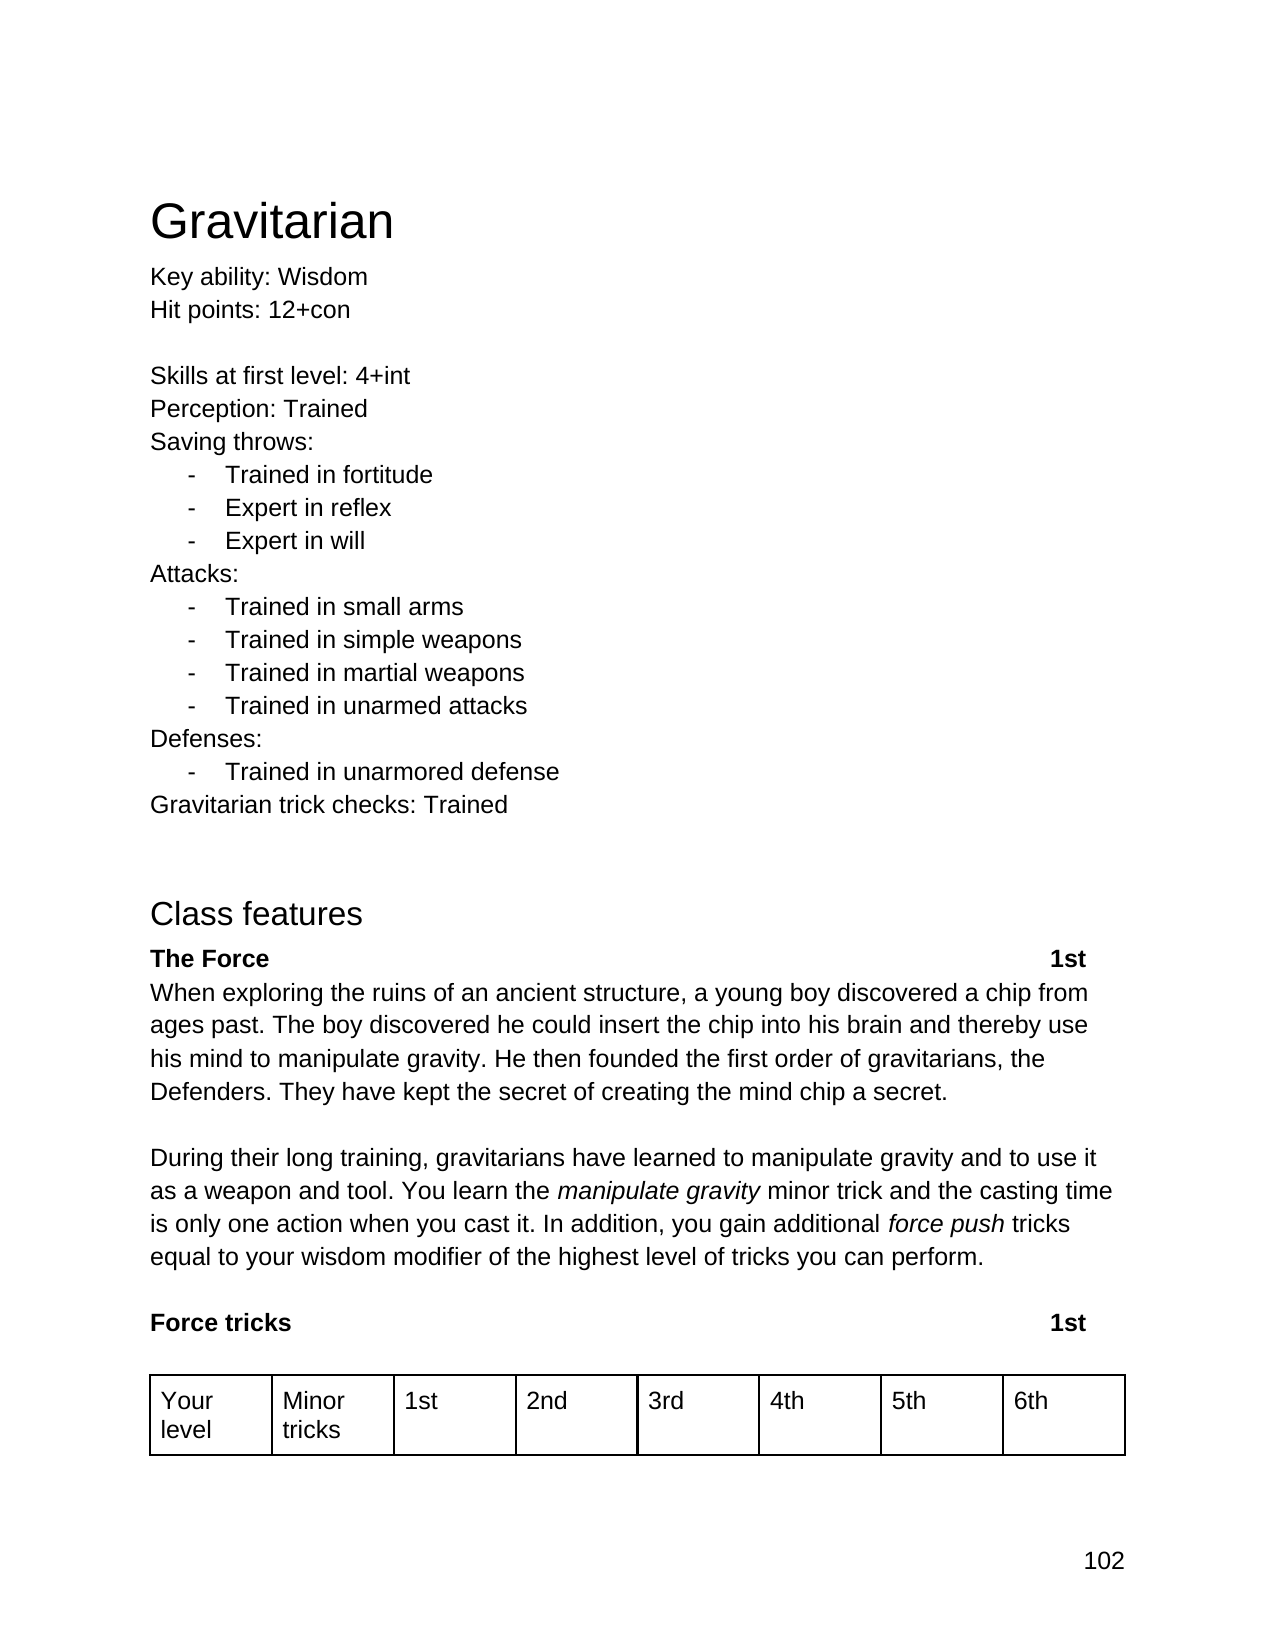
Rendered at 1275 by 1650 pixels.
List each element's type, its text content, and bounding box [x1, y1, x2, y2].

text Key ability: Wisdom [150, 262, 1125, 290]
table_header Minor tricks [273, 1376, 393, 1454]
text The Force 1st [150, 944, 1125, 973]
table_header 4th [760, 1376, 880, 1454]
table_header Your level [151, 1376, 271, 1454]
text Gravitarian trick checks: Trained [150, 790, 1125, 819]
list Expert in will [187, 526, 1125, 554]
list Trained in fortitude [187, 460, 1125, 488]
list Trained in unarmed attacks [187, 691, 1125, 720]
table_header 5th [882, 1376, 1002, 1454]
list Trained in simple weapons [187, 625, 1125, 654]
subtitle Class features [150, 893, 1125, 932]
table_header 1st [395, 1376, 515, 1454]
text During their long training, gravitarians have learned to manipulate gravity and to use it as a weapon and tool. You learn the manipulate gravity minor trick and the casting time is only one action when you cast it. In addition, you gain additional force push tricks equal to your wisdom modifier of the highest level of tricks you can perform. [150, 1143, 1125, 1270]
text Skills at first level: 4+int [150, 361, 1125, 389]
text Defenses: [150, 724, 1125, 753]
list Trained in unarmored defense [187, 757, 1125, 786]
list Expert in reflex [187, 493, 1125, 522]
text Hit points: 12+con [150, 295, 1125, 323]
subtitle Gravitarian [150, 192, 1125, 249]
list Trained in small arms [187, 592, 1125, 621]
text When exploring the ruins of an ancient structure, a young boy discovered a chip from ages past. The boy discovered he could insert the chip into his brain and thereby use his mind to manipulate gravity. He then founded the first order of gravitarians, the Defenders. They have kept the secret of creating the mind chip a secret. [150, 977, 1125, 1105]
text Force tricks 1st [150, 1308, 1125, 1336]
list Trained in martial weapons [187, 658, 1125, 687]
text Perception: Trained [150, 394, 1125, 422]
text Saving throws: [150, 427, 1125, 456]
text Attacks: [150, 559, 1125, 588]
table_header 6th [1004, 1376, 1124, 1454]
table_header 2nd [517, 1376, 636, 1454]
table_header 3rd [639, 1376, 758, 1454]
